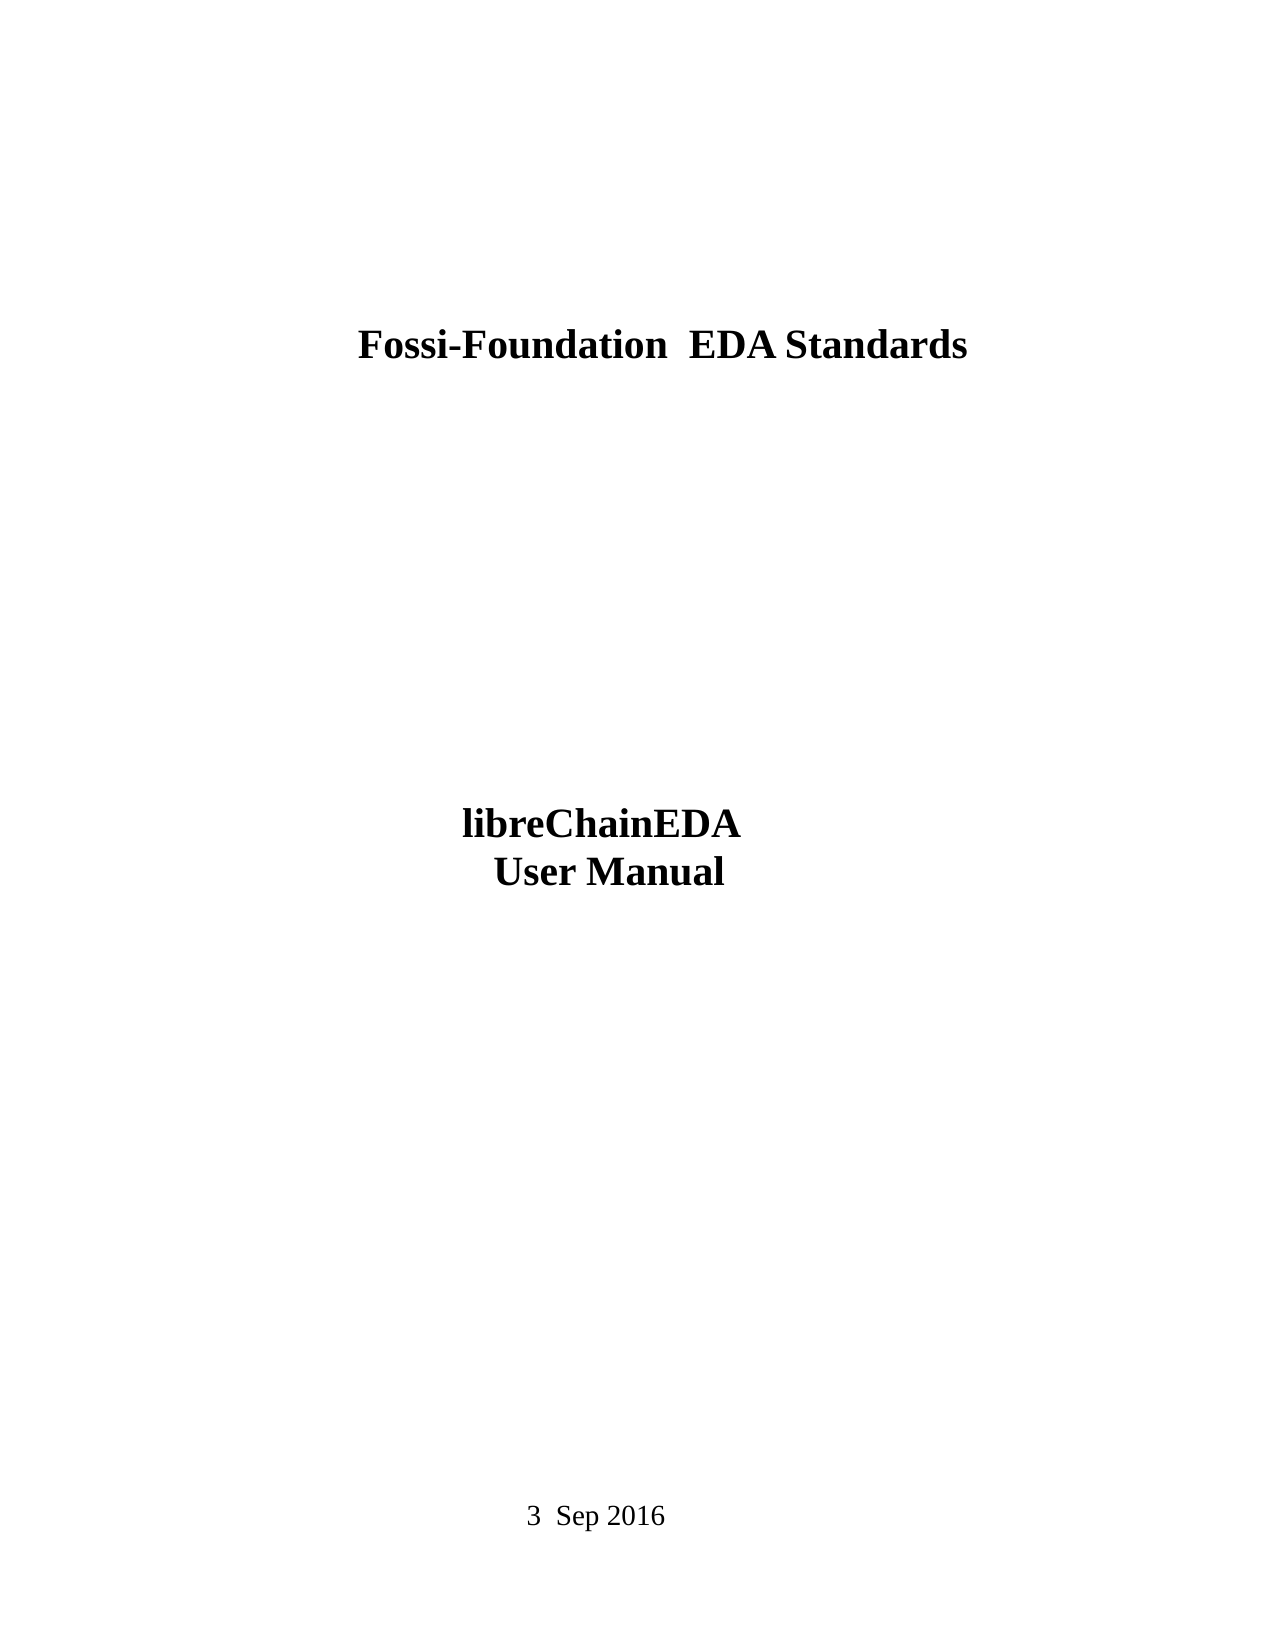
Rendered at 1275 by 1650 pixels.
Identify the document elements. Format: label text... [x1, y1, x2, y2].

text User Manual [118, 846, 1157, 894]
text libreChainEDA [118, 798, 1157, 846]
text 3 Sep 2016 [118, 1498, 1157, 1532]
text Fossi-Foundation EDA Standards [118, 319, 1157, 367]
